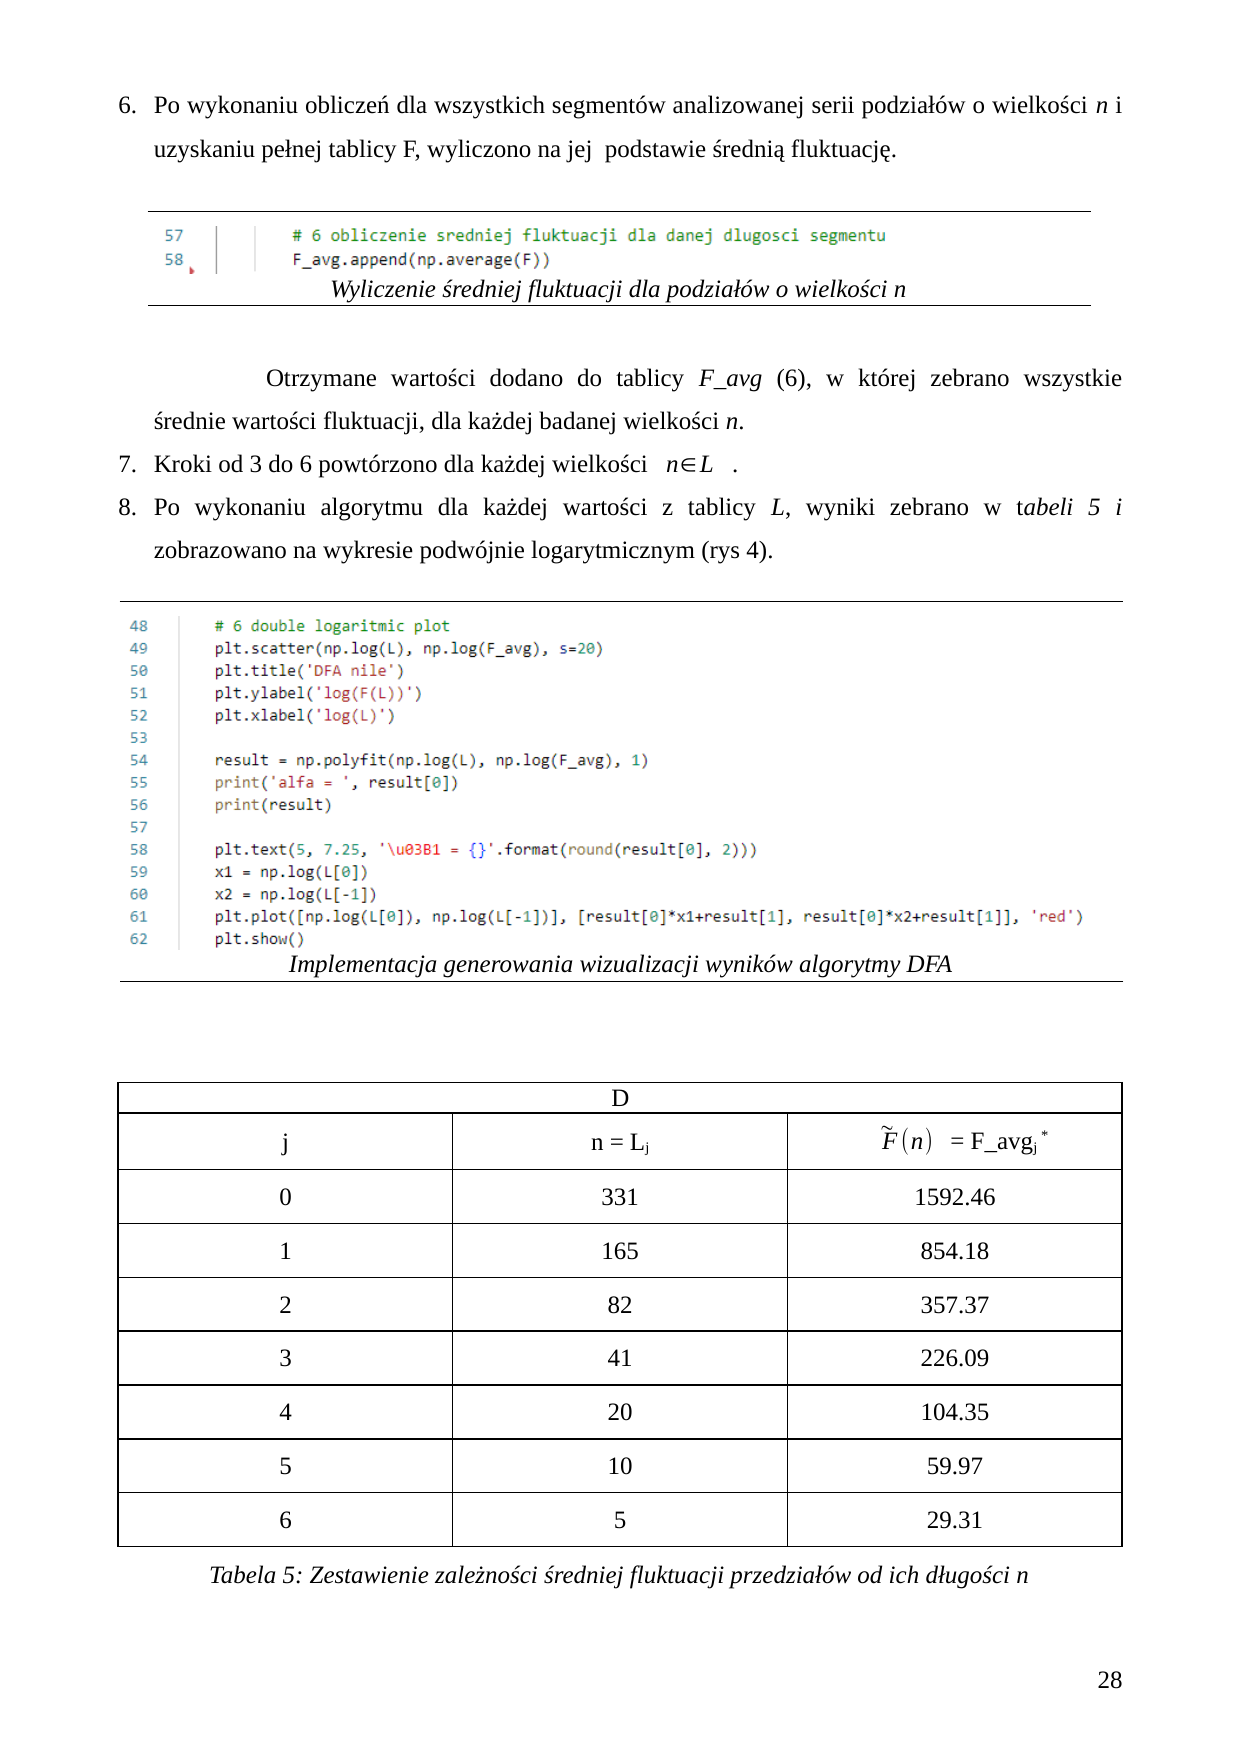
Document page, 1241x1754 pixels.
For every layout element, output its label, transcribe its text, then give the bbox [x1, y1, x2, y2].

table_cell j [119, 1114, 452, 1169]
list Wyliczenie średniej fluktuacji dla podziałów o wielkości n [150, 274, 1088, 302]
table_cell 5 [119, 1440, 452, 1492]
table_cell 41 [453, 1332, 787, 1384]
table_cell 1 [119, 1224, 452, 1276]
table_cell 226.09 [788, 1332, 1121, 1384]
picture [122, 616, 1121, 950]
table_cell 104.35 [788, 1386, 1121, 1438]
table_cell 331 [453, 1170, 787, 1222]
picture [150, 226, 1089, 274]
table_cell 854.18 [788, 1224, 1121, 1276]
list [119, 602, 1123, 981]
list Po wykonaniu algorytmu dla każdej wartości z tablicy L, wyniki zebrano w tabeli 5 i zobrazowano na wykresie podwójnie logarytmicznym (rys 4). [118, 492, 1122, 564]
table_cell = F_avgj * [788, 1114, 1121, 1169]
list [147, 212, 1091, 305]
table_cell 29.31 [788, 1493, 1121, 1546]
table_cell 6 [119, 1493, 452, 1546]
text Tabela 5: Zestawienie zależności średniej fluktuacji przedziałów od ich długości n [118, 1560, 1122, 1588]
table_cell 165 [453, 1224, 787, 1276]
list Po wykonaniu obliczeń dla wszystkich segmentów analizowanej serii podziałów o wielkości n i uzyskaniu pełnej tablicy F, wyliczono na jej podstawie średnią fluktuację. [118, 91, 1122, 162]
table_header D [119, 1083, 1121, 1112]
table_cell n = Lj [453, 1114, 787, 1169]
list Implementacja generowania wizualizacji wyników algorytmy DFA [122, 950, 1121, 978]
table_cell 357.37 [788, 1278, 1121, 1330]
table_cell 5 [453, 1493, 787, 1546]
table_cell 0 [119, 1170, 452, 1222]
table_cell 59.97 [788, 1440, 1121, 1492]
table_cell 4 [119, 1386, 452, 1438]
list Kroki od 3 do 6 powtórzono dla każdej wielkości. [118, 449, 1122, 478]
table_cell 1592.46 [788, 1170, 1121, 1222]
table_cell 2 [119, 1278, 452, 1330]
table_cell 20 [453, 1386, 787, 1438]
text Otrzymane wartości dodano do tablicy F_avg (6), w której zebrano wszystkie średnie wartości fluktuacji, dla każdej badanej wielkości n. [118, 363, 1122, 435]
table_cell 82 [453, 1278, 787, 1330]
table_cell 3 [119, 1332, 452, 1384]
table_cell 10 [453, 1440, 787, 1492]
